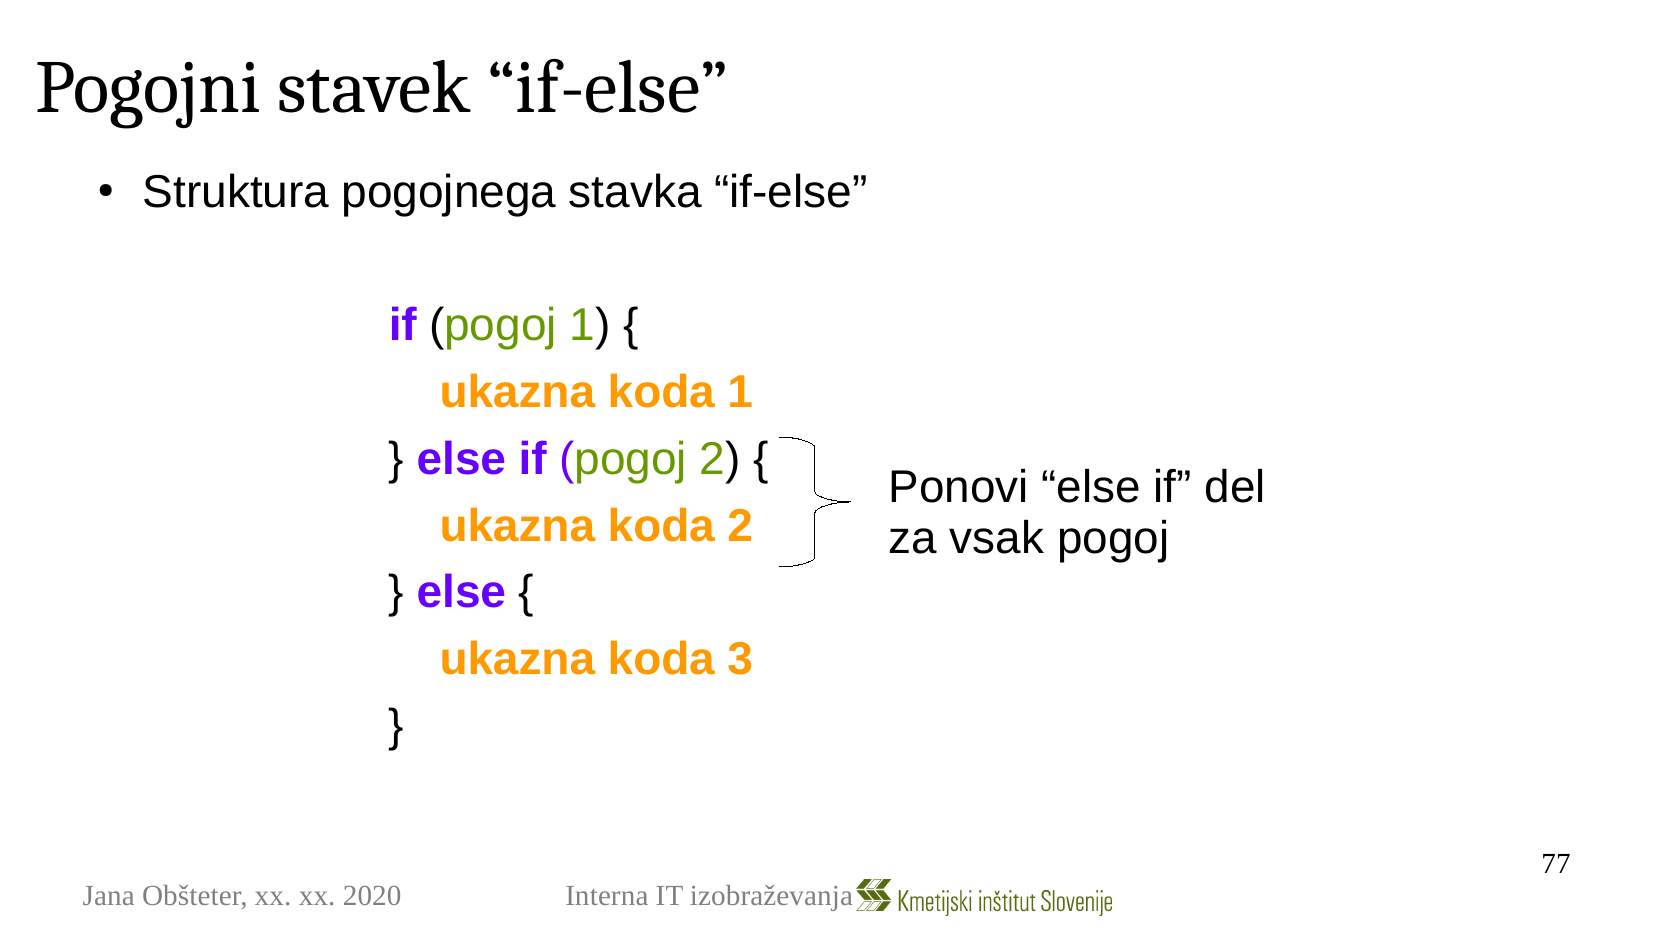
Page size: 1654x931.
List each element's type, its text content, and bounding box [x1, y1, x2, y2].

picture [856, 879, 1112, 916]
text_box Ponovi “else if” del za vsak pogoj [874, 453, 1335, 571]
list Struktura pogojnega stavka “if-else” if (pogoj 1) { ukazna koda 1 } else if (pogoj 2) { ukazna koda 2 } else { ukazna koda 3 } [82, 165, 1642, 827]
title Pogojni stavek “if-else” [35, 21, 1524, 154]
